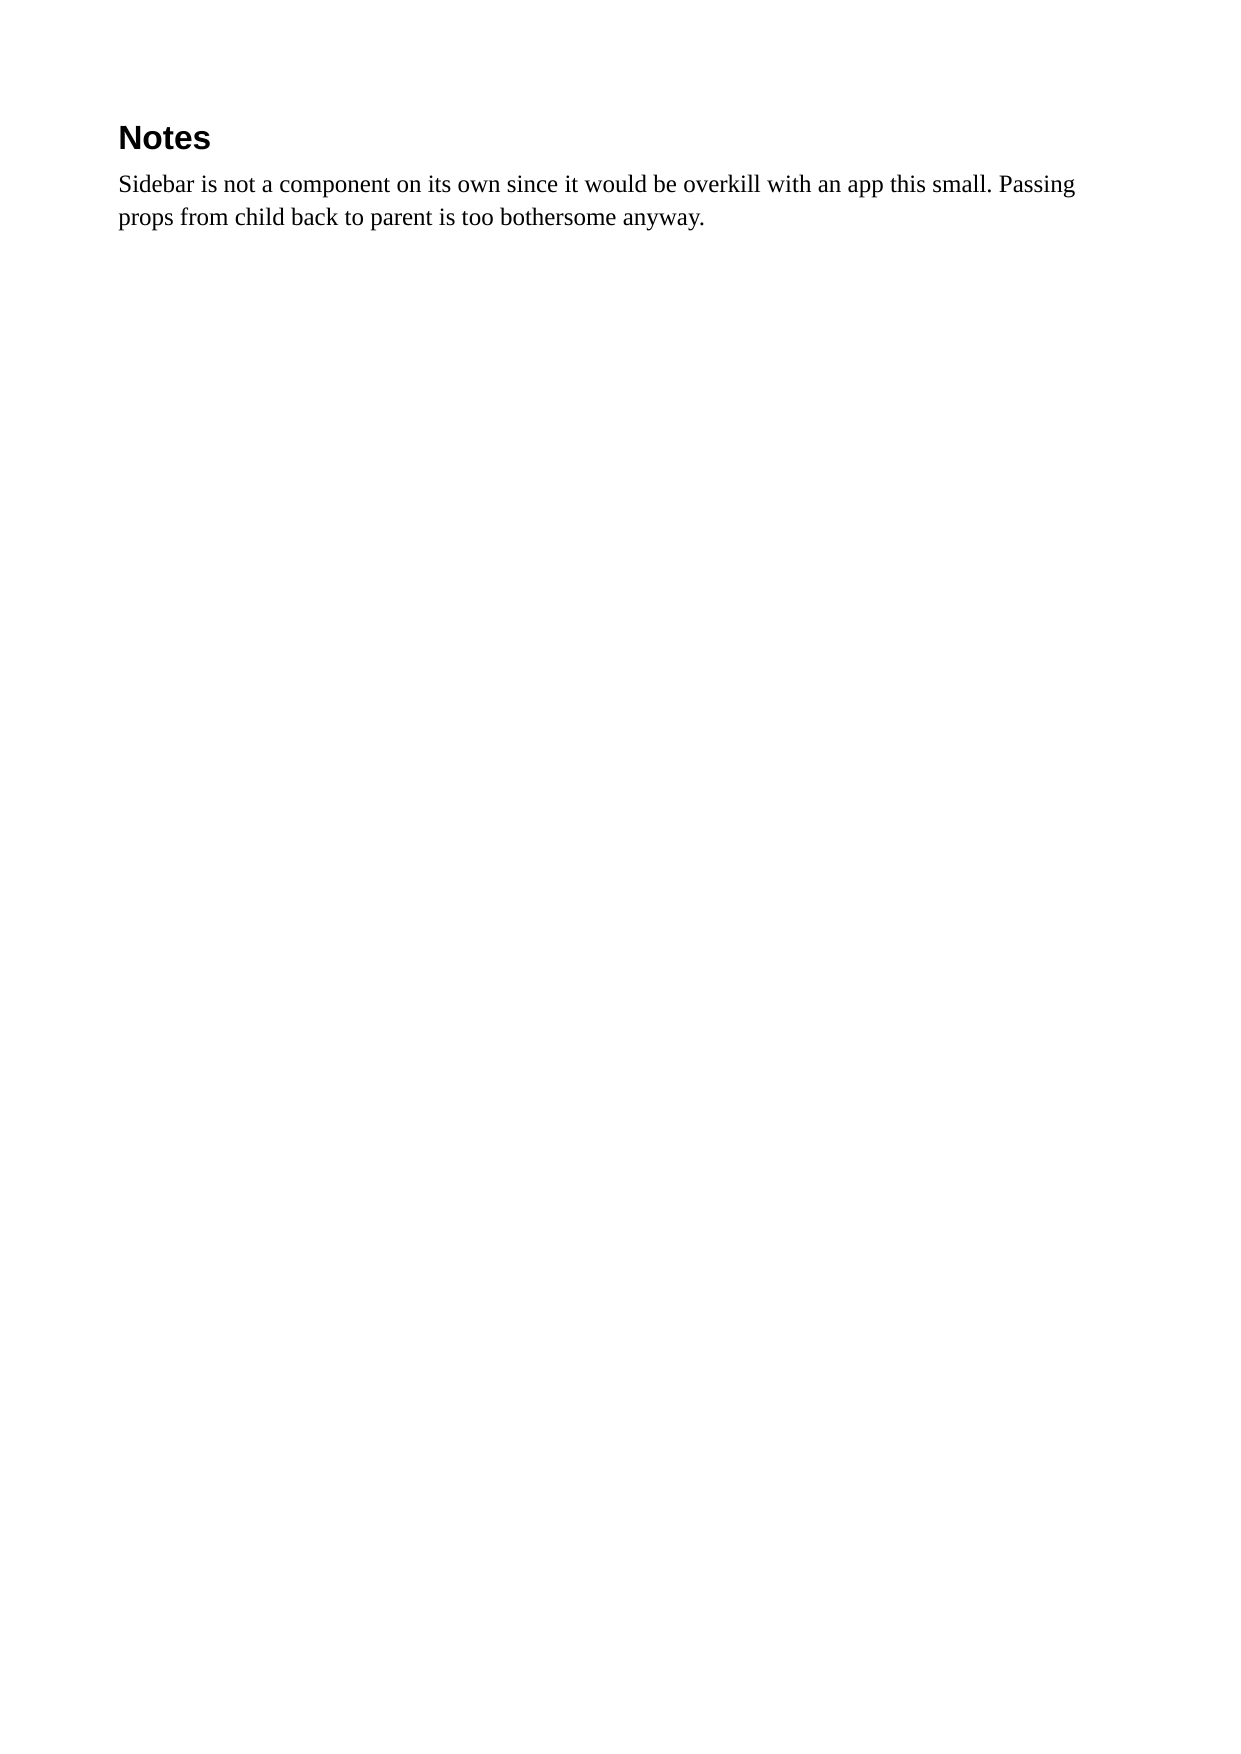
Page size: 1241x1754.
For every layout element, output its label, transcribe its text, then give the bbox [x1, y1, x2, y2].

subtitle Notes [118, 118, 1122, 157]
text Sidebar is not a component on its own since it would be overkill with an app this small. Passing props from child back to parent is too bothersome anyway. [118, 169, 1122, 231]
